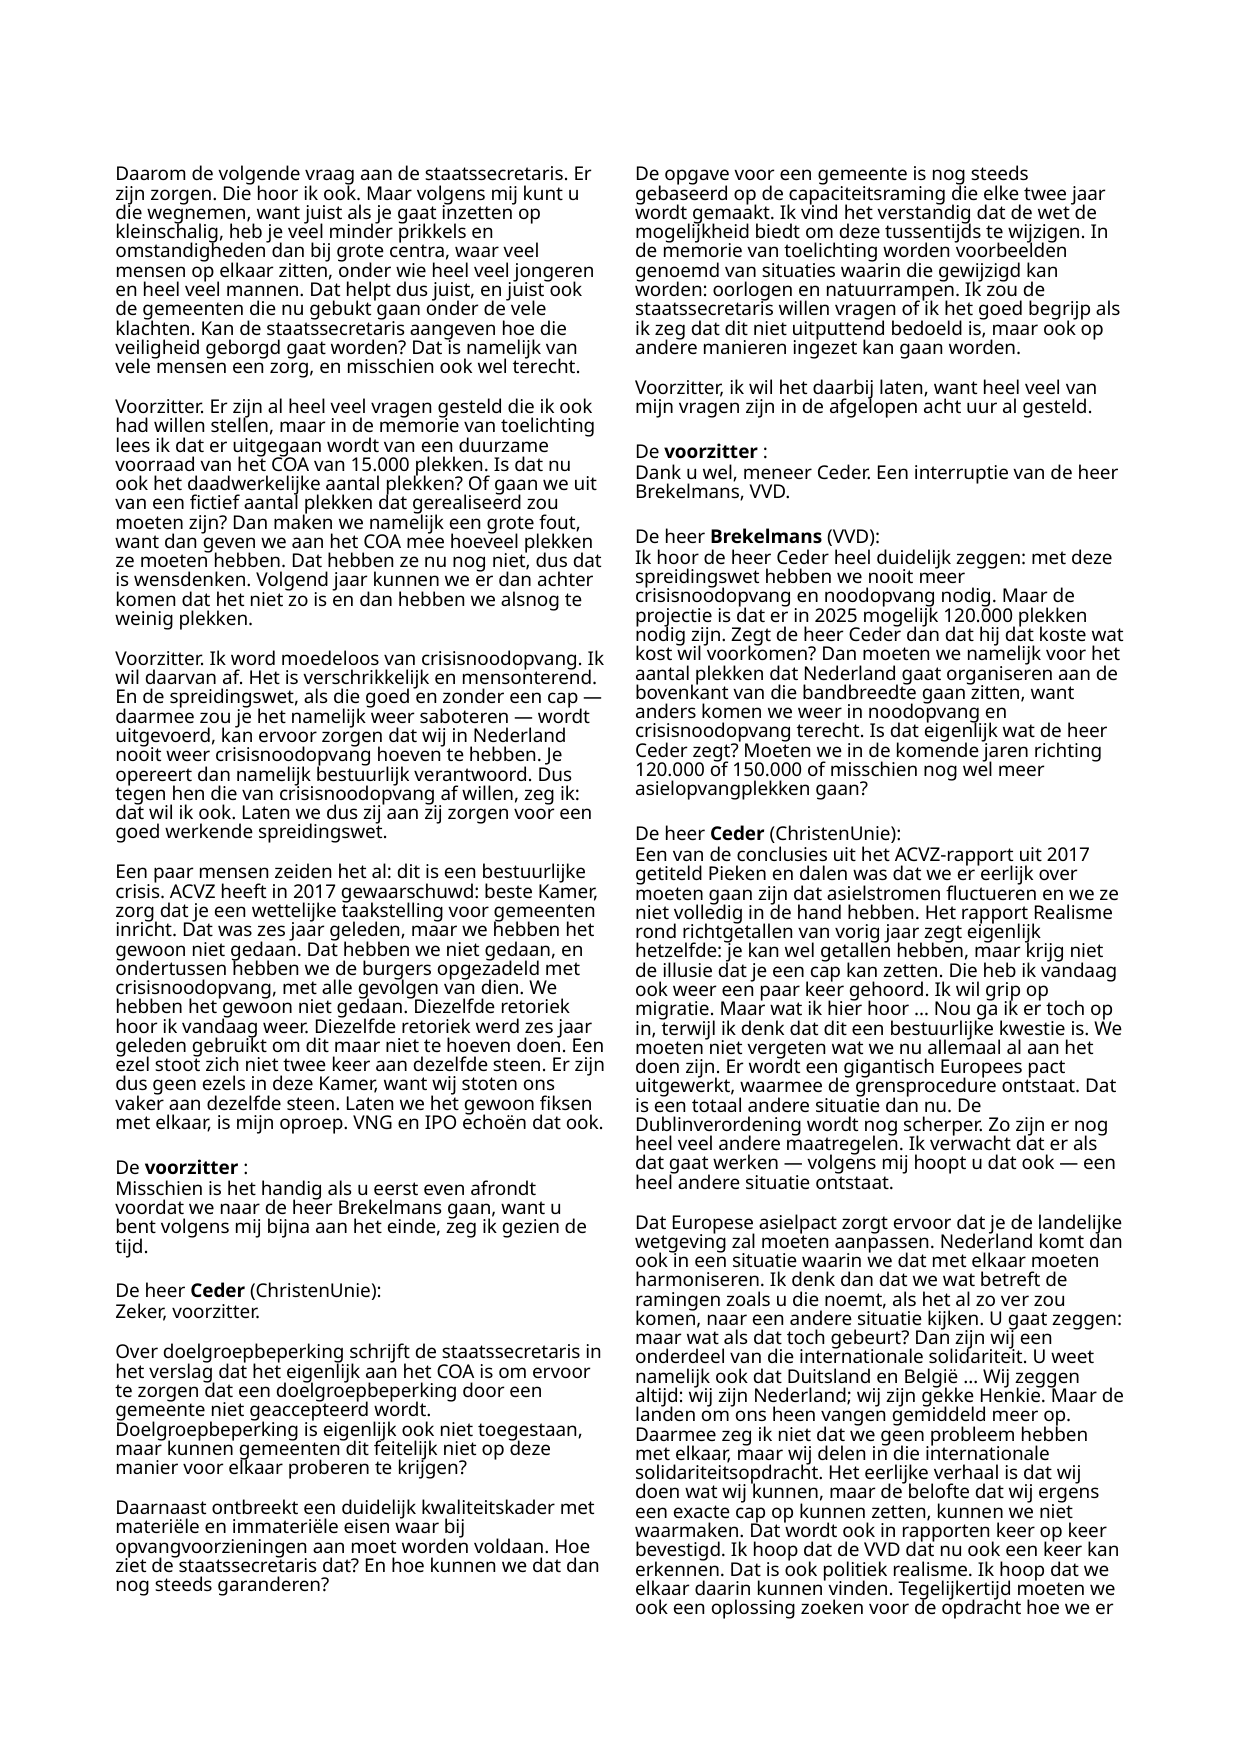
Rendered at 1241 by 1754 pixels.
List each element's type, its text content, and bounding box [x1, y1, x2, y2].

text De heer Ceder (ChristenUnie): [635, 820, 1125, 846]
text Daarnaast ontbreekt een duidelijk kwaliteitskader met materiële en immateriële eisen waar bij opvangvoorzieningen aan moet worden voldaan. Hoe ziet de staatssecretaris dat? En hoe kunnen we dat dan nog steeds garanderen? [115, 1499, 605, 1595]
text Voorzitter. Ik word moedeloos van crisisnoodopvang. Ik wil daarvan af. Het is verschrikkelijk en mensonterend. En de spreidingswet, als die goed en zonder een cap — daarmee zou je het namelijk weer saboteren — wordt uitgevoerd, kan ervoor zorgen dat wij in Nederland nooit weer crisisnoodopvang hoeven te hebben. Je opereert dan namelijk bestuurlijk verantwoord. Dus tegen hen die van crisisnoodopvang af willen, zeg ik: dat wil ik ook. Laten we dus zij aan zij zorgen voor een goed werkende spreidingswet. [115, 650, 605, 843]
text Zeker, voorzitter. [115, 1303, 605, 1323]
text De voorzitter : [115, 1154, 605, 1180]
text Dank u wel, meneer Ceder. Een interruptie van de heer Brekelmans, VVD. [635, 464, 1125, 502]
text Een van de conclusies uit het ACVZ-rapport uit 2017 getiteld Pieken en dalen was dat we er eerlijk over moeten gaan zijn dat asielstromen fluctueren en we ze niet volledig in de hand hebben. Het rapport Realisme rond richtgetallen van vorig jaar zegt eigenlijk hetzelfde: je kan wel getallen hebben, maar krijg niet de illusie dat je een cap kan zetten. Die heb ik vandaag ook weer een paar keer gehoord. Ik wil grip op migratie. Maar wat ik hier hoor … Nou ga ik er toch op in, terwijl ik denk dat dit een bestuurlijke kwestie is. We moeten niet vergeten wat we nu allemaal al aan het doen zijn. Er wordt een gigantisch Europees pact uitgewerkt, waarmee de grensprocedure ontstaat. Dat is een totaal andere situatie dan nu. De Dublinverordening wordt nog scherper. Zo zijn er nog heel veel andere maatregelen. Ik verwacht dat er als dat gaat werken — volgens mij hoopt u dat ook — een heel andere situatie ontstaat. [635, 846, 1125, 1193]
text De heer Brekelmans (VVD): [635, 523, 1125, 549]
text Een paar mensen zeiden het al: dit is een bestuurlijke crisis. ACVZ heeft in 2017 gewaarschuwd: beste Kamer, zorg dat je een wettelijke taakstelling voor gemeenten inricht. Dat was zes jaar geleden, maar we hebben het gewoon niet gedaan. Dat hebben we niet gedaan, en ondertussen hebben we de burgers opgezadeld met crisisnoodopvang, met alle gevolgen van dien. We hebben het gewoon niet gedaan. Diezelfde retoriek hoor ik vandaag weer. Diezelfde retoriek werd zes jaar geleden gebruikt om dit maar niet te hoeven doen. Een ezel stoot zich niet twee keer aan dezelfde steen. Er zijn dus geen ezels in deze Kamer, want wij stoten ons vaker aan dezelfde steen. Laten we het gewoon fiksen met elkaar, is mijn oproep. VNG en IPO echoën dat ook. [115, 863, 605, 1133]
text Misschien is het handig als u eerst even afrondt voordat we naar de heer Brekelmans gaan, want u bent volgens mij bijna aan het einde, zeg ik gezien de tijd. [115, 1180, 605, 1257]
text Voorzitter. Er zijn al heel veel vragen gesteld die ik ook had willen stellen, maar in de memorie van toelichting lees ik dat er uitgegaan wordt van een duurzame voorraad van het COA van 15.000 plekken. Is dat nu ook het daadwerkelijke aantal plekken? Of gaan we uit van een fictief aantal plekken dat gerealiseerd zou moeten zijn? Dan maken we namelijk een grote fout, want dan geven we aan het COA mee hoeveel plekken ze moeten hebben. Dat hebben ze nu nog niet, dus dat is wensdenken. Volgend jaar kunnen we er dan achter komen dat het niet zo is en dan hebben we alsnog te weinig plekken. [115, 398, 605, 629]
text Dat Europese asielpact zorgt ervoor dat je de landelijke wetgeving zal moeten aanpassen. Nederland komt dan ook in een situatie waarin we dat met elkaar moeten harmoniseren. Ik denk dan dat we wat betreft de ramingen zoals u die noemt, als het al zo ver zou komen, naar een andere situatie kijken. U gaat zeggen: maar wat als dat toch gebeurt? Dan zijn wij een onderdeel van die internationale solidariteit. U weet namelijk ook dat Duitsland en België … Wij zeggen altijd: wij zijn Nederland; wij zijn gekke Henkie. Maar de landen om ons heen vangen gemiddeld meer op. Daarmee zeg ik niet dat we geen probleem hebben met elkaar, maar wij delen in die internationale solidariteitsopdracht. Het eerlijke verhaal is dat wij doen wat wij kunnen, maar de belofte dat wij ergens een exacte cap op kunnen zetten, kunnen we niet waarmaken. Dat wordt ook in rapporten keer op keer bevestigd. Ik hoop dat de VVD dat nu ook een keer kan erkennen. Dat is ook politiek realisme. Ik hoop dat we elkaar daarin kunnen vinden. Tegelijkertijd moeten we ook een oplossing zoeken voor de opdracht hoe we er [635, 1214, 1125, 1618]
text De opgave voor een gemeente is nog steeds gebaseerd op de capaciteitsraming die elke twee jaar wordt gemaakt. Ik vind het verstandig dat de wet de mogelijkheid biedt om deze tussentijds te wijzigen. In de memorie van toelichting worden voorbeelden genoemd van situaties waarin die gewijzigd kan worden: oorlogen en natuurrampen. Ik zou de staatssecretaris willen vragen of ik het goed begrijp als ik zeg dat dit niet uitputtend bedoeld is, maar ook op andere manieren ingezet kan gaan worden. [635, 165, 1125, 358]
text Over doelgroepbeperking schrijft de staatssecretaris in het verslag dat het eigenlijk aan het COA is om ervoor te zorgen dat een doelgroepbeperking door een gemeente niet geaccepteerd wordt. Doelgroepbeperking is eigenlijk ook niet toegestaan, maar kunnen gemeenten dit feitelijk niet op deze manier voor elkaar proberen te krijgen? [115, 1343, 605, 1478]
text De heer Ceder (ChristenUnie): [115, 1278, 605, 1303]
text Daarom de volgende vraag aan de staatssecretaris. Er zijn zorgen. Die hoor ik ook. Maar volgens mij kunt u die wegnemen, want juist als je gaat inzetten op kleinschalig, heb je veel minder prikkels en omstandigheden dan bij grote centra, waar veel mensen op elkaar zitten, onder wie heel veel jongeren en heel veel mannen. Dat helpt dus juist, en juist ook de gemeenten die nu gebukt gaan onder de vele klachten. Kan de staatssecretaris aangeven hoe die veiligheid geborgd gaat worden? Dat is namelijk van vele mensen een zorg, en misschien ook wel terecht. [115, 165, 605, 377]
text De voorzitter : [635, 438, 1125, 464]
text Ik hoor de heer Ceder heel duidelijk zeggen: met deze spreidingswet hebben we nooit meer crisisnoodopvang en noodopvang nodig. Maar de projectie is dat er in 2025 mogelijk 120.000 plekken nodig zijn. Zegt de heer Ceder dan dat hij dat koste wat kost wil voorkomen? Dan moeten we namelijk voor het aantal plekken dat Nederland gaat organiseren aan de bovenkant van die bandbreedte gaan zitten, want anders komen we weer in noodopvang en crisisnoodopvang terecht. Is dat eigenlijk wat de heer Ceder zegt? Moeten we in de komende jaren richting 120.000 of 150.000 of misschien nog wel meer asielopvangplekken gaan? [635, 549, 1125, 799]
text Voorzitter, ik wil het daarbij laten, want heel veel van mijn vragen zijn in de afgelopen acht uur al gesteld. [635, 379, 1125, 417]
